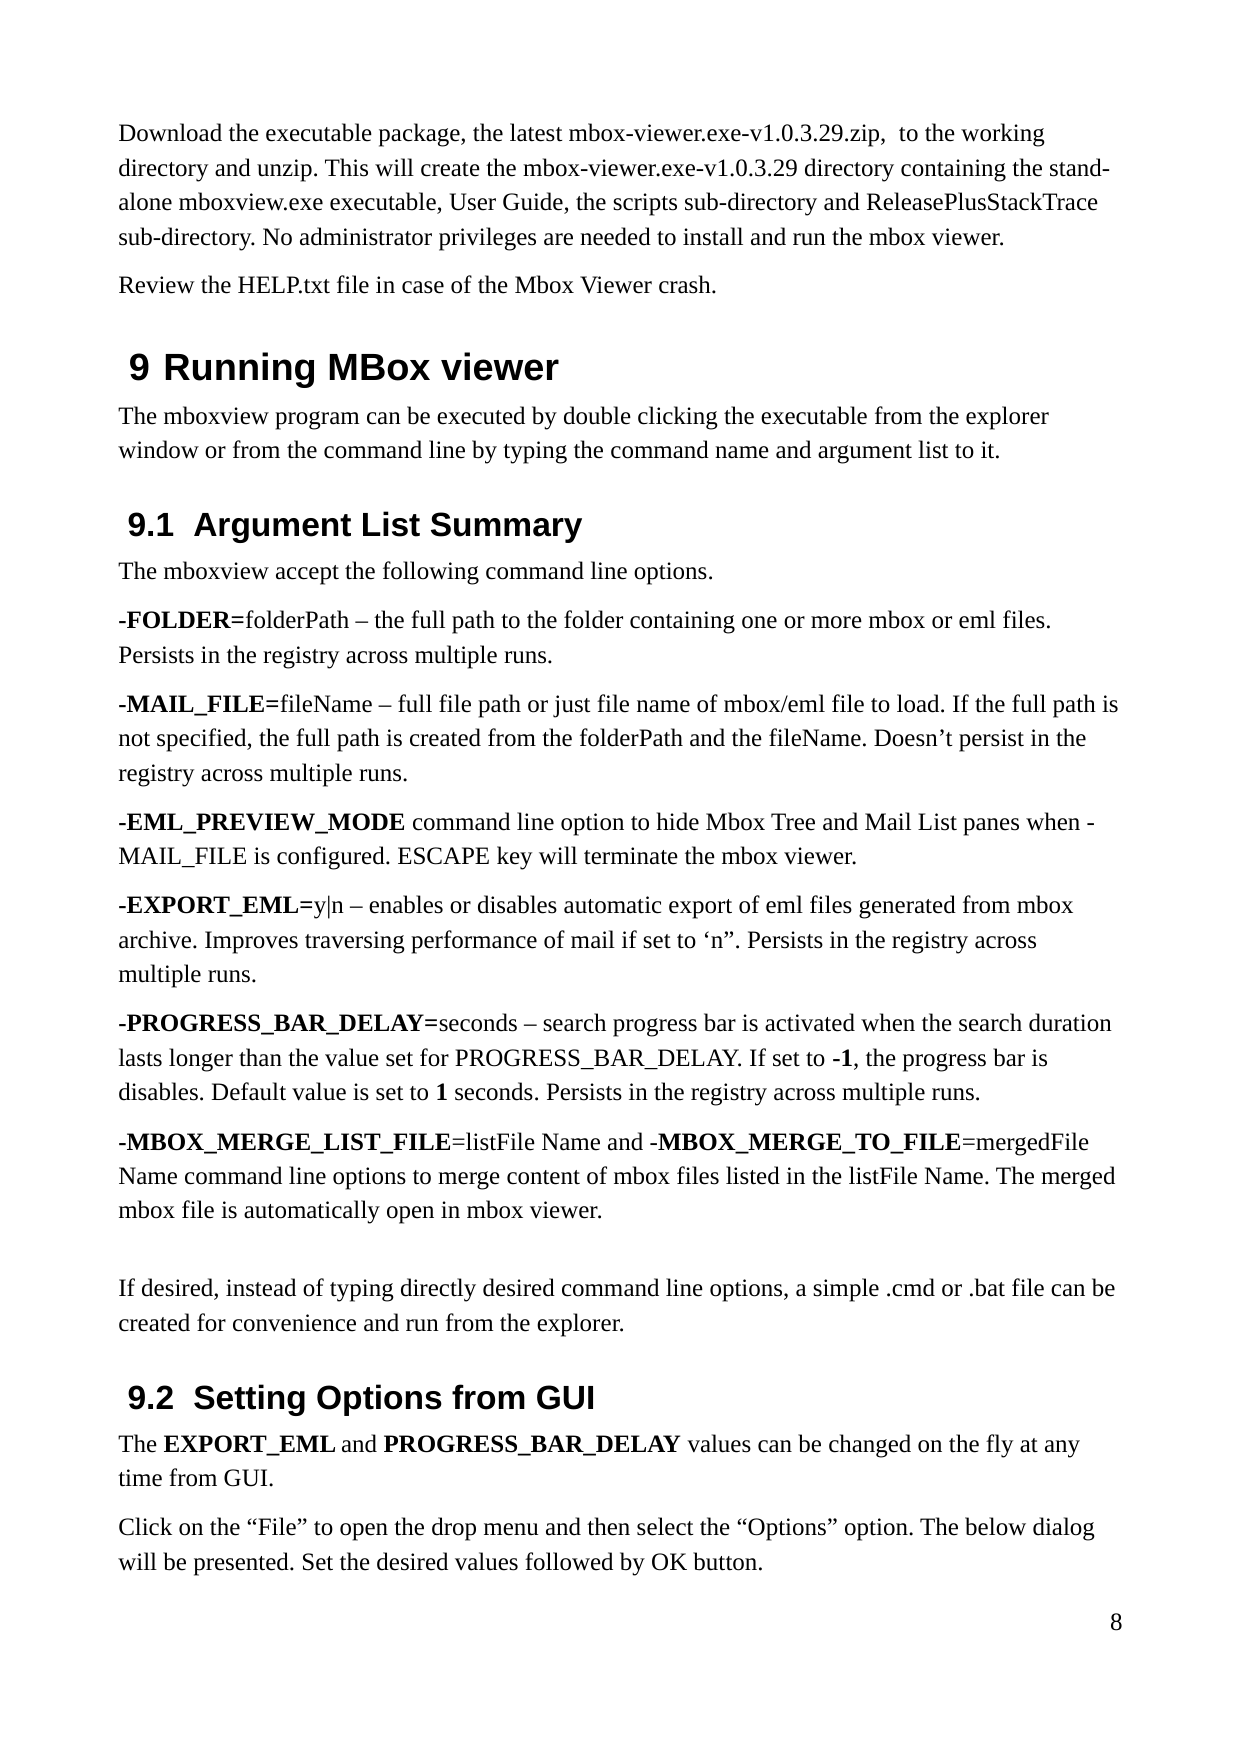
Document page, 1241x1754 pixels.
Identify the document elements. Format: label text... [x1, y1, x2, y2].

text -EML_PREVIEW_MODE command line option to hide Mbox Tree and Mail List panes when -MAIL_FILE is configured. ESCAPE key will terminate the mbox viewer. [118, 807, 1122, 870]
subtitle Argument List Summary [118, 505, 1122, 544]
text Download the executable package, the latest mbox-viewer.exe-v1.0.3.29.zip, to the working directory and unzip. This will create the mbox-viewer.exe-v1.0.3.29 directory containing the stand-alone mboxview.exe executable, User Guide, the scripts sub-directory and ReleasePlusStackTrace sub-directory. No administrator privileges are needed to install and run the mbox viewer. [118, 118, 1122, 250]
text -MBOX_MERGE_LIST_FILE=listFile Name and -MBOX_MERGE_TO_FILE=mergedFile Name command line options to merge content of mbox files listed in the listFile Name. The merged mbox file is automatically open in mbox viewer. [118, 1127, 1122, 1224]
text -EXPORT_EML=y|n – enables or disables automatic export of eml files generated from mbox archive. Improves traversing performance of mail if set to ‘n”. Persists in the registry across multiple runs. [118, 891, 1122, 988]
text Click on the “File” to open the drop menu and then select the “Options” option. The below dialog will be presented. Set the desired values followed by OK button. [118, 1512, 1122, 1576]
text -FOLDER=folderPath – the full path to the folder containing one or more mbox or eml files. Persists in the registry across multiple runs. [118, 605, 1122, 669]
text If desired, instead of typing directly desired command line options, a simple .cmd or .bat file can be created for convenience and run from the explorer. [118, 1273, 1122, 1337]
subtitle Running MBox viewer [118, 345, 1122, 388]
text The mboxview accept the following command line options. [118, 556, 1122, 585]
text The EXPORT_EML and PROGRESS_BAR_DELAY values can be changed on the fly at any time from GUI. [118, 1429, 1122, 1492]
subtitle Setting Options from GUI [118, 1378, 1122, 1416]
text -MAIL_FILE=fileName – full file path or just file name of mbox/eml file to load. If the full path is not specified, the full path is created from the folderPath and the fileName. Doesn’t persist in the registry across multiple runs. [118, 689, 1122, 787]
text Review the HELP.txt file in case of the Mbox Viewer crash. [118, 271, 1122, 299]
text The mboxview program can be executed by double clicking the executable from the explorer window or from the command line by typing the command name and argument list to it. [118, 401, 1122, 464]
text -PROGRESS_BAR_DELAY=seconds – search progress bar is activated when the search duration lasts longer than the value set for PROGRESS_BAR_DELAY. If set to -1, the progress bar is disables. Default value is set to 1 seconds. Persists in the registry across multiple runs. [118, 1008, 1122, 1106]
